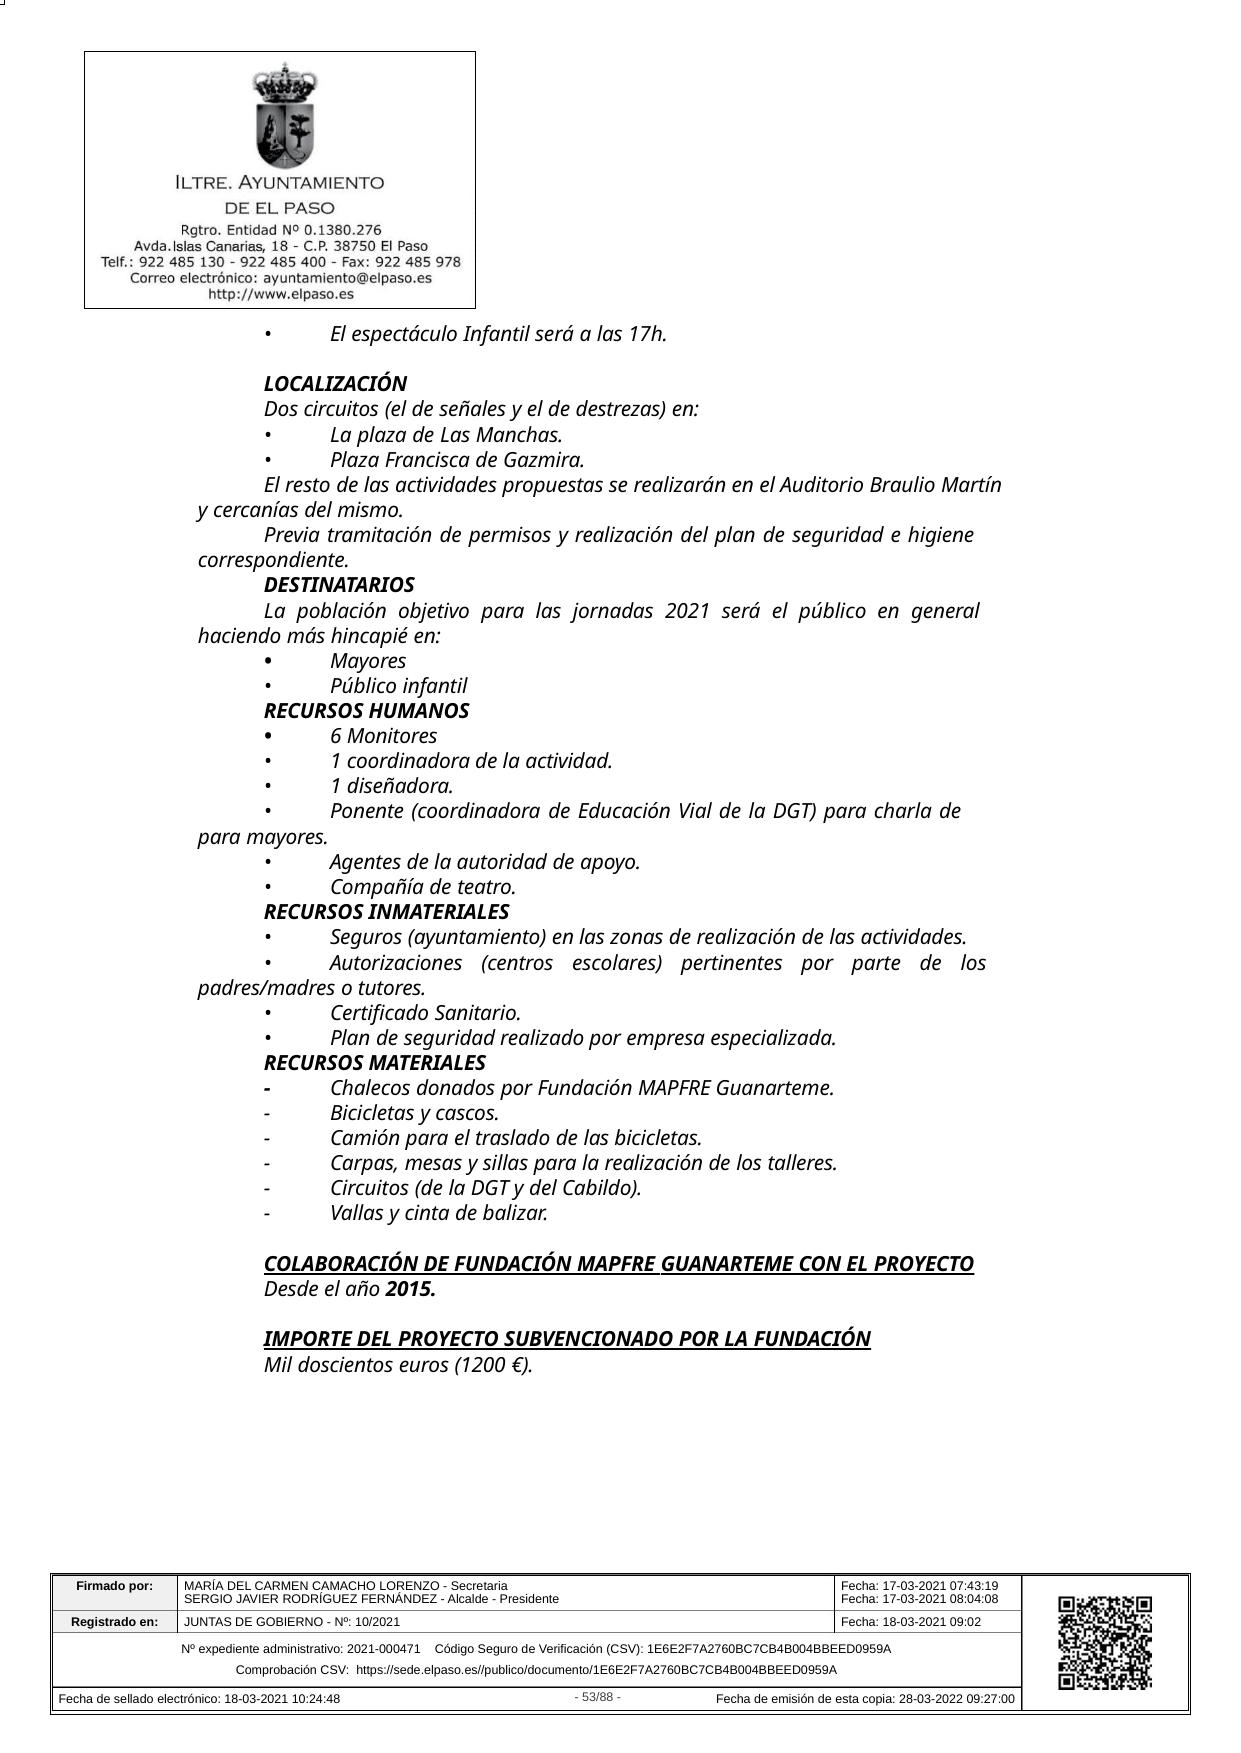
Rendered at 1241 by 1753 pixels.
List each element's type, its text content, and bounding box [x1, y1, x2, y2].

text Plan de seguridad realizado por empresa especializada. [330, 1026, 917, 1050]
text • [264, 925, 301, 949]
text • [264, 875, 301, 899]
text Fecha: 17-03-2021 08:04:08 [841, 1593, 1022, 1607]
text Previa tramitación de permisos y realización del plan de seguridad e higiene [264, 523, 1068, 547]
text COLABORACIÓN DE FUNDACIÓN MAPFRE GUANARTEME CON EL PROYECTO [264, 1251, 1031, 1276]
text SERGIO JAVIER RODRÍGUEZ FERNÁNDEZ - Alcalde - Presidente [184, 1593, 586, 1607]
text Desde el año 2015. [264, 1277, 1031, 1302]
text Mil doscientos euros (1200 €). [264, 1353, 910, 1377]
text • [264, 422, 301, 447]
text - [264, 1126, 297, 1151]
text La plaza de Las Manchas. [330, 422, 637, 447]
text para mayores. [198, 825, 367, 849]
text - [264, 1201, 297, 1226]
text DESTINATARIOS [264, 573, 439, 598]
text MARÍA DEL CARMEN CAMACHO LORENZO - Secretaria [184, 1579, 586, 1593]
text haciendo más hincapié en: [198, 623, 1067, 648]
text Fecha de emisión de esta copia: 28-03-2022 09:27:00 [716, 1692, 1040, 1706]
text Circuitos (de la DGT y del Cabildo). [330, 1176, 922, 1201]
text • [264, 1026, 301, 1050]
text • [264, 322, 301, 346]
text • [264, 674, 301, 698]
text Vallas y cinta de balizar. [330, 1201, 922, 1226]
text RECURSOS INMATERIALES [264, 899, 533, 924]
text - [264, 1151, 297, 1176]
text Autorizaciones (centros escolares) pertinentes por parte de los [330, 950, 1068, 975]
text • [264, 648, 301, 673]
text Comprobación CSV: https://sede.elpaso.es//publico/documento/1E6E2F7A2760BC7CB4B004BBEED0959A [236, 1663, 917, 1677]
text • [264, 850, 301, 874]
text Registrado en: [71, 1615, 177, 1629]
text Fecha: 17-03-2021 07:43:19 [841, 1579, 1022, 1593]
picture [85, 52, 475, 308]
text Certificado Sanitario. [330, 1001, 564, 1025]
text • [264, 1001, 301, 1025]
text LOCALIZACIÓN [264, 372, 771, 397]
text • [264, 749, 301, 773]
text RECURSOS HUMANOS [264, 698, 500, 723]
text La población objetivo para las jornadas 2021 será el público en general [264, 598, 1067, 623]
text Mayores [330, 649, 440, 673]
text • [264, 950, 301, 975]
text Seguros (ayuntamiento) en las zonas de realización de las actividades. [330, 925, 1068, 949]
text • [264, 723, 301, 748]
text • [264, 448, 301, 472]
text 1 coordinadora de la actividad. [330, 749, 674, 773]
text Firmado por: [76, 1579, 172, 1593]
text Plaza Francisca de Gazmira. [330, 448, 637, 472]
text • [264, 799, 301, 824]
text - [264, 1101, 297, 1126]
text Dos circuitos (el de señales y el de destrezas) en: [264, 397, 771, 422]
text 6 Monitores [330, 724, 674, 748]
text - [264, 1075, 297, 1100]
text - [264, 1176, 297, 1201]
text RECURSOS MATERIALES [264, 1050, 513, 1075]
text • [264, 774, 301, 799]
text 1 diseñadora. [330, 774, 674, 799]
text Chalecos donados por Fundación MAPFRE Guanarteme. [330, 1076, 922, 1100]
text Camión para el traslado de las bicicletas. [330, 1126, 922, 1151]
text Bicicletas y cascos. [330, 1101, 922, 1126]
text Nº expediente administrativo: 2021-000471 Código Seguro de Verificación (CSV): 1E6E2F7A2760BC7CB4B004BBEED0959A [181, 1642, 917, 1656]
text El resto de las actividades propuestas se realizarán en el Auditorio Braulio Martín [264, 473, 1068, 497]
text JUNTAS DE GOBIERNO - Nº: 10/2021 [184, 1615, 426, 1629]
text padres/madres o tutores. [198, 975, 474, 1000]
text Fecha: 18-03-2021 09:02 [841, 1615, 1002, 1629]
text Carpas, mesas y sillas para la realización de los talleres. [330, 1151, 922, 1176]
picture [51, 1574, 1190, 1714]
text correspondiente. [198, 548, 1068, 572]
text Agentes de la autoridad de apoyo. [330, 850, 710, 874]
text Fecha de sellado electrónico: 18-03-2021 10:24:48 [58, 1692, 365, 1706]
text Público infantil [330, 674, 499, 698]
text Ponente (coordinadora de Educación Vial de la DGT) para charla de [330, 799, 1067, 824]
text - 53/88 - [574, 1691, 640, 1705]
text IMPORTE DEL PROYECTO SUBVENCIONADO POR LA FUNDACIÓN [264, 1326, 910, 1352]
text y cercanías del mismo. [198, 498, 1068, 522]
text Compañía de teatro. [330, 875, 568, 899]
text El espectáculo Infantil será a las 17h. [330, 322, 718, 346]
